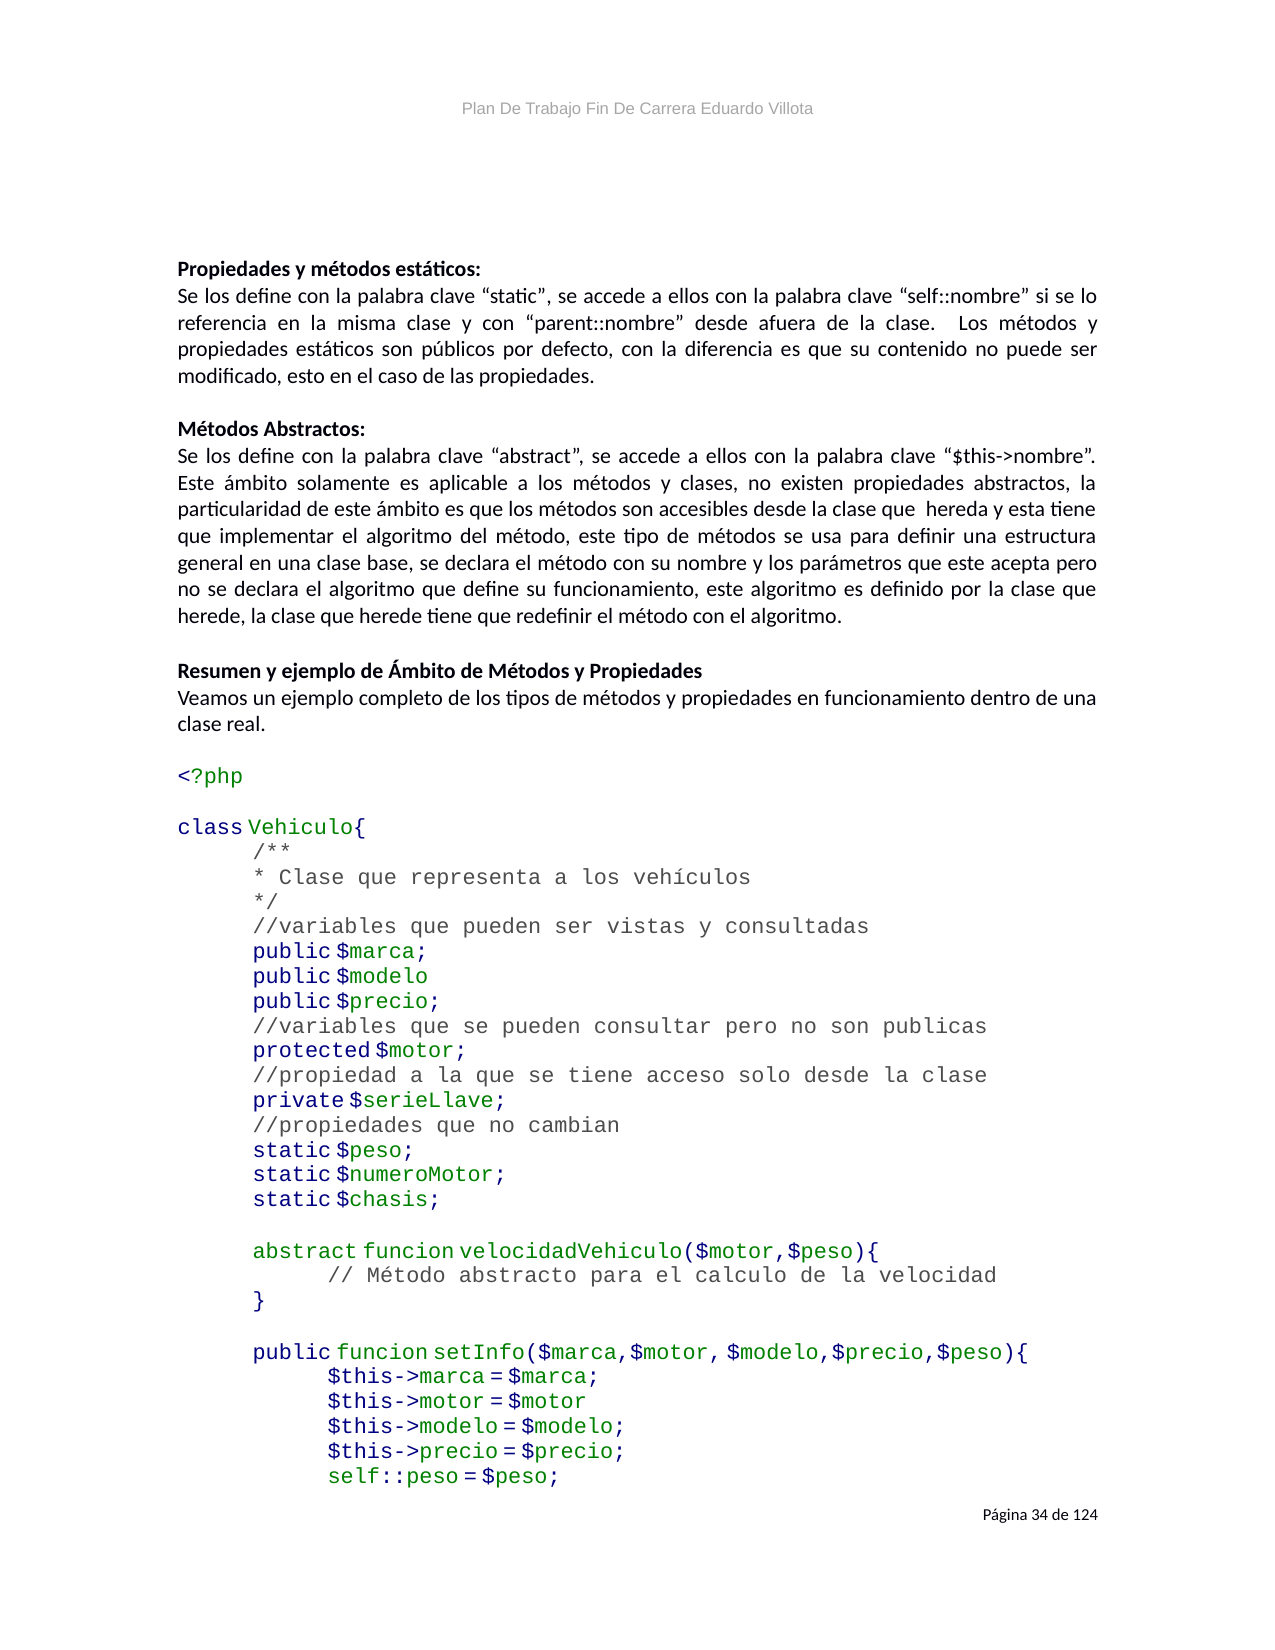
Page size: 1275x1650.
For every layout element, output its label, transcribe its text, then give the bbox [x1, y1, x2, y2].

text $this->marca = $marca; [177, 1366, 1098, 1390]
text } [177, 1289, 1098, 1314]
text Veamos un ejemplo completo de los tipos de métodos y propiedades en funcionamiento dentro de una clase real. [177, 684, 1098, 737]
text // Método abstracto para el calculo de la velocidad [177, 1264, 1098, 1289]
text */ [177, 891, 1098, 916]
text self::peso = $peso; [177, 1465, 1098, 1489]
text /** [177, 841, 1098, 866]
text public funcion setInfo($marca,$motor, $modelo,$precio,$peso){ [177, 1341, 1098, 1366]
text //variables que pueden ser vistas y consultadas [177, 916, 1098, 940]
text class Vehiculo{ [177, 816, 1098, 841]
text public $modelo [177, 965, 1098, 990]
text Métodos Abstractos: [177, 416, 1098, 442]
text * Clase que representa a los vehículos [177, 866, 1098, 891]
text $this->motor = $motor [177, 1390, 1098, 1415]
text static $peso; [177, 1139, 1098, 1163]
text $this->modelo = $modelo; [177, 1415, 1098, 1440]
text abstract funcion velocidadVehiculo($motor,$peso){ [177, 1240, 1098, 1264]
text private $serieLlave; [177, 1089, 1098, 1114]
text protected $motor; [177, 1039, 1098, 1064]
text public $marca; [177, 940, 1098, 965]
text Se los define con la palabra clave “static”, se accede a ellos con la palabra clave “self::nombre” si se lo referencia en la misma clase y con “parent::nombre” desde afuera de la clase. Los métodos y propiedades estáticos son públicos por defecto, con la diferencia es que su contenido no puede ser modificado, esto en el caso de las propiedades. [177, 282, 1098, 389]
text static $numeroMotor; [177, 1163, 1098, 1188]
text $this->precio = $precio; [177, 1440, 1098, 1465]
text //propiedad a la que se tiene acceso solo desde la clase [177, 1064, 1098, 1089]
text //propiedades que no cambian [177, 1114, 1098, 1139]
text <?php [177, 765, 1098, 790]
text Se los define con la palabra clave “abstract”, se accede a ellos con la palabra clave “$this->nombre”. Este ámbito solamente es aplicable a los métodos y clases, no existen propiedades abstractos, la particularidad de este ámbito es que los métodos son accesibles desde la clase que hereda y esta tiene que implementar el algoritmo del método, este tipo de métodos se usa para definir una estructura general en una clase base, se declara el método con su nombre y los parámetros que este acepta pero no se declara el algoritmo que define su funcionamiento, este algoritmo es definido por la clase que herede, la clase que herede tiene que redefinir el método con el algoritmo. [177, 442, 1098, 629]
text public $precio; [177, 990, 1098, 1015]
text Resumen y ejemplo de Ámbito de Métodos y Propiedades [177, 657, 1098, 684]
text Propiedades y métodos estáticos: [177, 256, 1098, 282]
text //variables que se pueden consultar pero no son publicas [177, 1015, 1098, 1039]
text static $chasis; [177, 1188, 1098, 1213]
